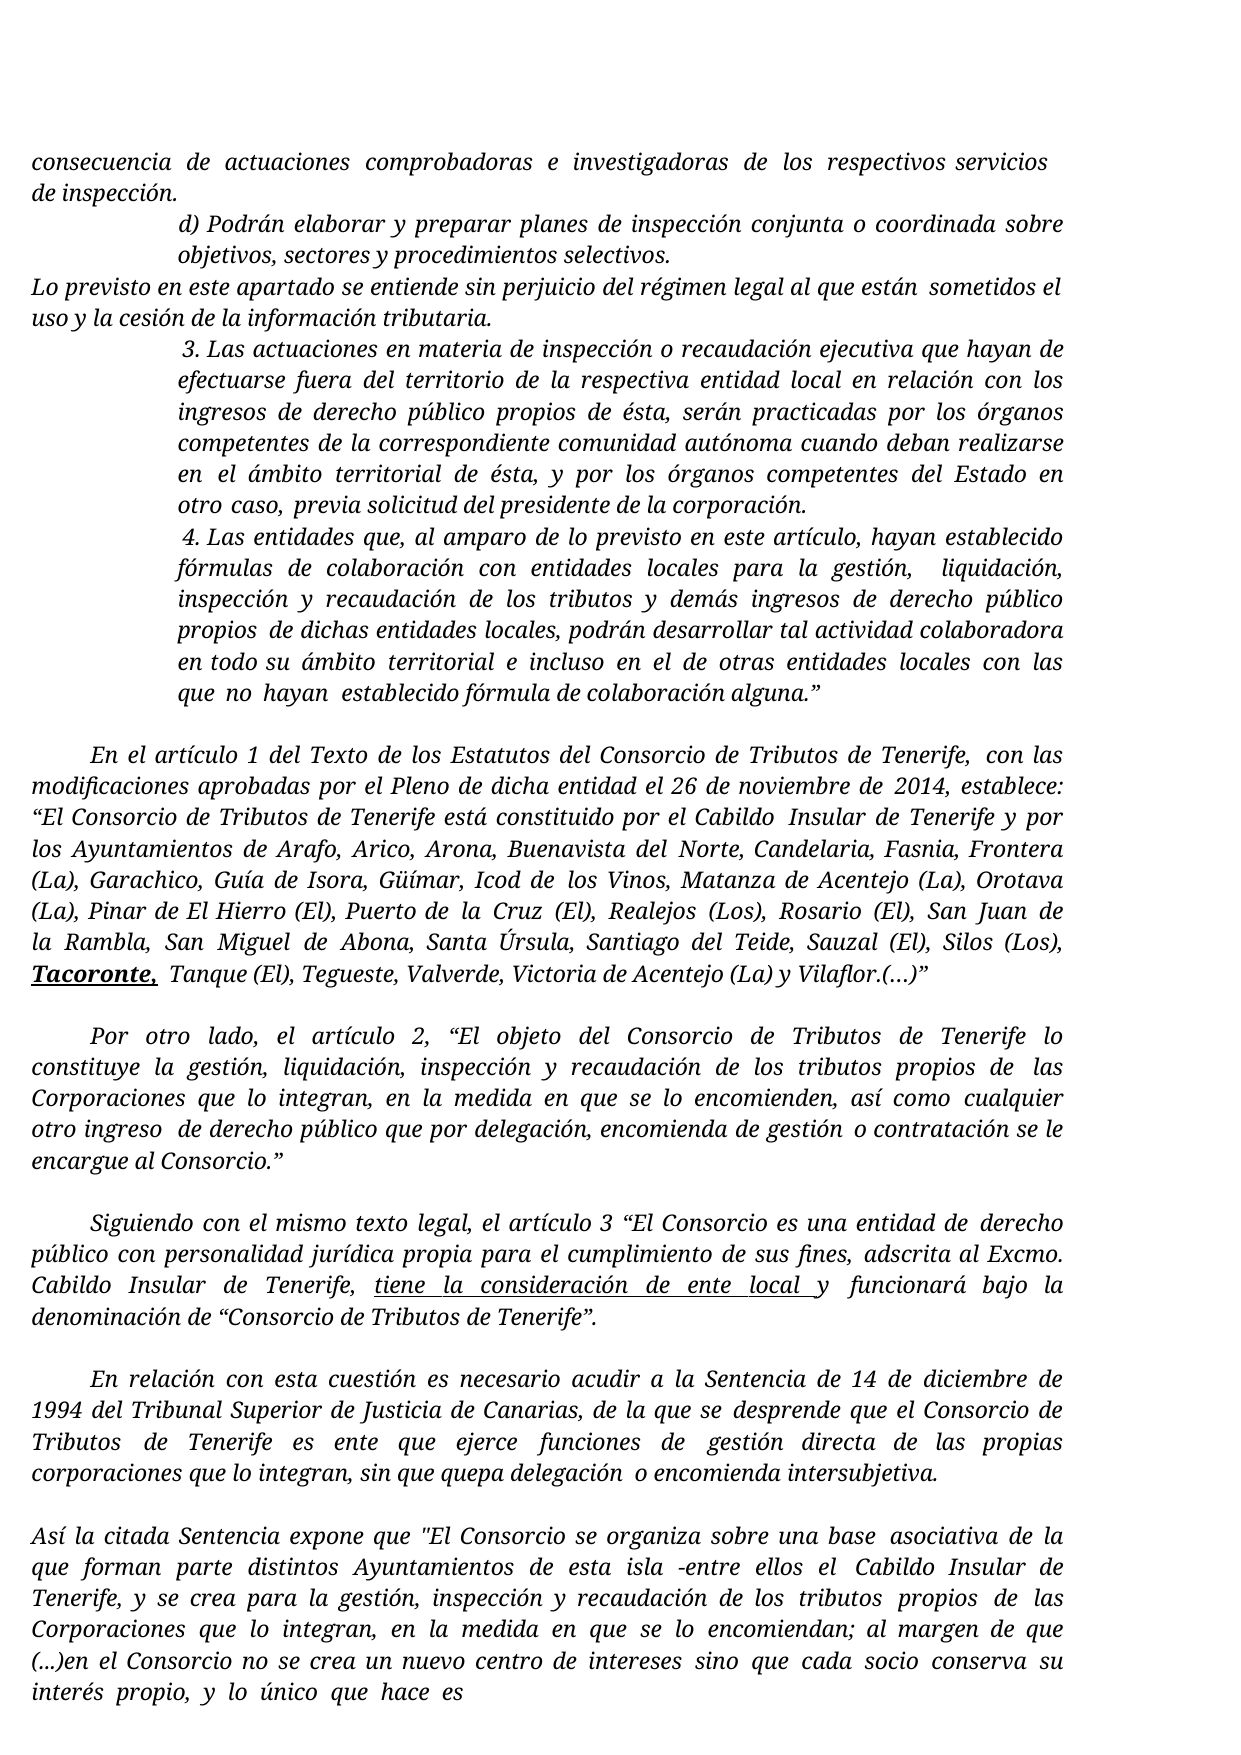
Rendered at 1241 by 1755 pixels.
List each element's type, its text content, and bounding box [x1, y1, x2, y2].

text Por otro lado, el artículo 2, “El objeto del Consorcio de Tributos de Tenerife lo constituye la gestión, liquidación, inspección y recaudación de los tributos propios de las Corporaciones que lo integran, en la medida en que se lo encomienden, así como cualquier otro ingreso de derecho público que por delegación, encomienda de gestión o contratación se le encargue al Consorcio.” [31, 1020, 1064, 1176]
list Las actuaciones en materia de inspección o recaudación ejecutiva que hayan de efectuarse fuera del territorio de la respectiva entidad local en relación con los ingresos de derecho público propios de ésta, serán practicadas por los órganos competentes de la correspondiente comunidad autónoma cuando deban realizarse en el ámbito territorial de ésta, y por los órganos competentes del Estado en otro caso, previa solicitud del presidente de la corporación. [153, 333, 1064, 521]
text Siguiendo con el mismo texto legal, el artículo 3 “El Consorcio es una entidad de derecho público con personalidad jurídica propia para el cumplimiento de sus fines, adscrita al Excmo. Cabildo Insular de Tenerife, tiene la consideración de ente local y funcionará bajo la denominación de “Consorcio de Tributos de Tenerife”. [31, 1207, 1064, 1332]
text Lo previsto en este apartado se entiende sin perjuicio del régimen legal al que están sometidos el uso y la cesión de la información tributaria. [31, 271, 1063, 333]
text consecuencia de actuaciones comprobadoras e investigadoras de los respectivos servicios de inspección. [31, 146, 1063, 208]
text En el artículo 1 del Texto de los Estatutos del Consorcio de Tributos de Tenerife, con las modificaciones aprobadas por el Pleno de dicha entidad el 26 de noviembre de 2014, establece: “El Consorcio de Tributos de Tenerife está constituido por el Cabildo Insular de Tenerife y por los Ayuntamientos de Arafo, Arico, Arona, Buenavista del Norte, Candelaria, Fasnia, Frontera (La), Garachico, Guía de Isora, Güímar, Icod de los Vinos, Matanza de Acentejo (La), Orotava (La), Pinar de El Hierro (El), Puerto de la Cruz (El), Realejos (Los), Rosario (El), San Juan de la Rambla, San Miguel de Abona, Santa Úrsula, Santiago del Teide, Sauzal (El), Silos (Los), Tacoronte, Tanque (El), Tegueste, Valverde, Victoria de Acentejo (La) y Vilaflor.(…)” [31, 739, 1064, 989]
text Así la citada Sentencia expone que "El Consorcio se organiza sobre una base asociativa de la que forman parte distintos Ayuntamientos de esta isla -entre ellos el Cabildo Insular de Tenerife, y se crea para la gestión, inspección y recaudación de los tributos propios de las Corporaciones que lo integran, en la medida en que se lo encomiendan; al margen de que (...)en el Consorcio no se crea un nuevo centro de intereses sino que cada socio conserva su interés propio, y lo único que hace es [31, 1520, 1064, 1707]
text En relación con esta cuestión es necesario acudir a la Sentencia de 14 de diciembre de 1994 del Tribunal Superior de Justicia de Canarias, de la que se desprende que el Consorcio de Tributos de Tenerife es ente que ejerce funciones de gestión directa de las propias corporaciones que lo integran, sin que quepa delegación o encomienda intersubjetiva. [31, 1363, 1064, 1488]
list Las entidades que, al amparo de lo previsto en este artículo, hayan establecido fórmulas de colaboración con entidades locales para la gestión, liquidación, inspección y recaudación de los tributos y demás ingresos de derecho público propios de dichas entidades locales, podrán desarrollar tal actividad colaboradora en todo su ámbito territorial e incluso en el de otras entidades locales con las que no hayan establecido fórmula de colaboración alguna.” [153, 521, 1063, 708]
list Podrán elaborar y preparar planes de inspección conjunta o coordinada sobre objetivos, sectores y procedimientos selectivos. [148, 208, 1064, 271]
